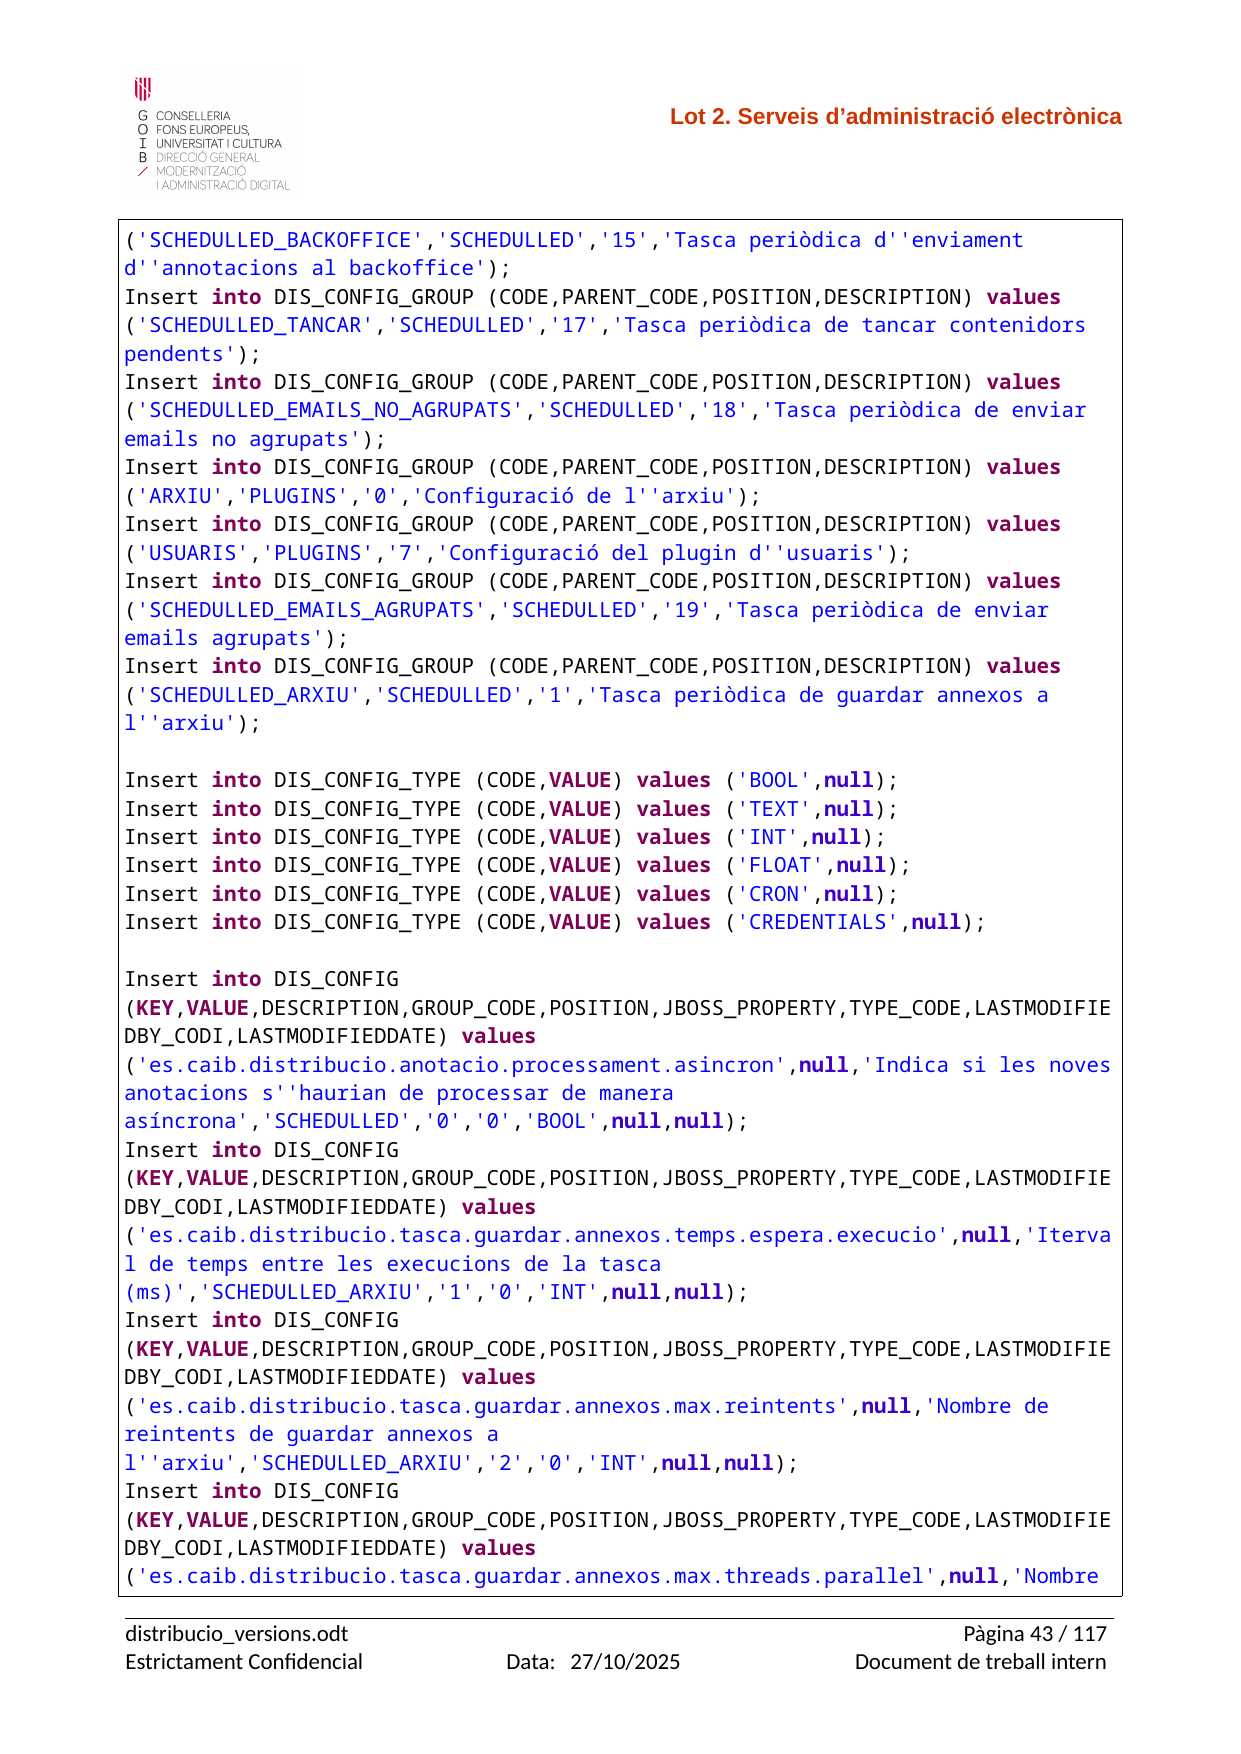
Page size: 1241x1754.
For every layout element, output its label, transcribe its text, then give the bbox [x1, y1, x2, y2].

table_header ('SCHEDULLED_BACKOFFICE','SCHEDULLED','15','Tasca periòdica d''enviament d''annotacions al backoffice'); Insert into DIS_CONFIG_GROUP (CODE,PARENT_CODE,POSITION,DESCRIPTION) values ('SCHEDULLED_TANCAR','SCHEDULLED','17','Tasca periòdica de tancar contenidors pendents'); Insert into DIS_CONFIG_GROUP (CODE,PARENT_CODE,POSITION,DESCRIPTION) values ('SCHEDULLED_EMAILS_NO_AGRUPATS','SCHEDULLED','18','Tasca periòdica de enviar emails no agrupats'); Insert into DIS_CONFIG_GROUP (CODE,PARENT_CODE,POSITION,DESCRIPTION) values ('ARXIU','PLUGINS','0','Configuració de l''arxiu'); Insert into DIS_CONFIG_GROUP (CODE,PARENT_CODE,POSITION,DESCRIPTION) values ('USUARIS','PLUGINS','7','Configuració del plugin d''usuaris'); Insert into DIS_CONFIG_GROUP (CODE,PARENT_CODE,POSITION,DESCRIPTION) values ('SCHEDULLED_EMAILS_AGRUPATS','SCHEDULLED','19','Tasca periòdica de enviar emails agrupats'); Insert into DIS_CONFIG_GROUP (CODE,PARENT_CODE,POSITION,DESCRIPTION) values ('SCHEDULLED_ARXIU','SCHEDULLED','1','Tasca periòdica de guardar annexos a l''arxiu'); Insert into DIS_CONFIG_TYPE (CODE,VALUE) values ('BOOL',null); Insert into DIS_CONFIG_TYPE (CODE,VALUE) values ('TEXT',null); Insert into DIS_CONFIG_TYPE (CODE,VALUE) values ('INT',null); Insert into DIS_CONFIG_TYPE (CODE,VALUE) values ('FLOAT',null); Insert into DIS_CONFIG_TYPE (CODE,VALUE) values ('CRON',null); Insert into DIS_CONFIG_TYPE (CODE,VALUE) values ('CREDENTIALS',null); Insert into DIS_CONFIG (KEY,VALUE,DESCRIPTION,GROUP_CODE,POSITION,JBOSS_PROPERTY,TYPE_CODE,LASTMODIFIEDBY_CODI,LASTMODIFIEDDATE) values ('es.caib.distribucio.anotacio.processament.asincron',null,'Indica si les noves anotacions s''haurian de processar de manera asíncrona','SCHEDULLED','0','0','BOOL',null,null); Insert into DIS_CONFIG (KEY,VALUE,DESCRIPTION,GROUP_CODE,POSITION,JBOSS_PROPERTY,TYPE_CODE,LASTMODIFIEDBY_CODI,LASTMODIFIEDDATE) values ('es.caib.distribucio.tasca.guardar.annexos.temps.espera.execucio',null,'Iterval de temps entre les execucions de la tasca (ms)','SCHEDULLED_ARXIU','1','0','INT',null,null); Insert into DIS_CONFIG (KEY,VALUE,DESCRIPTION,GROUP_CODE,POSITION,JBOSS_PROPERTY,TYPE_CODE,LASTMODIFIEDBY_CODI,LASTMODIFIEDDATE) values ('es.caib.distribucio.tasca.guardar.annexos.max.reintents',null,'Nombre de reintents de guardar annexos a l''arxiu','SCHEDULLED_ARXIU','2','0','INT',null,null); Insert into DIS_CONFIG (KEY,VALUE,DESCRIPTION,GROUP_CODE,POSITION,JBOSS_PROPERTY,TYPE_CODE,LASTMODIFIEDBY_CODI,LASTMODIFIEDDATE) values ('es.caib.distribucio.tasca.guardar.annexos.max.threads.parallel',null,'Nombre [119, 220, 1122, 1596]
picture [126, 70, 299, 197]
